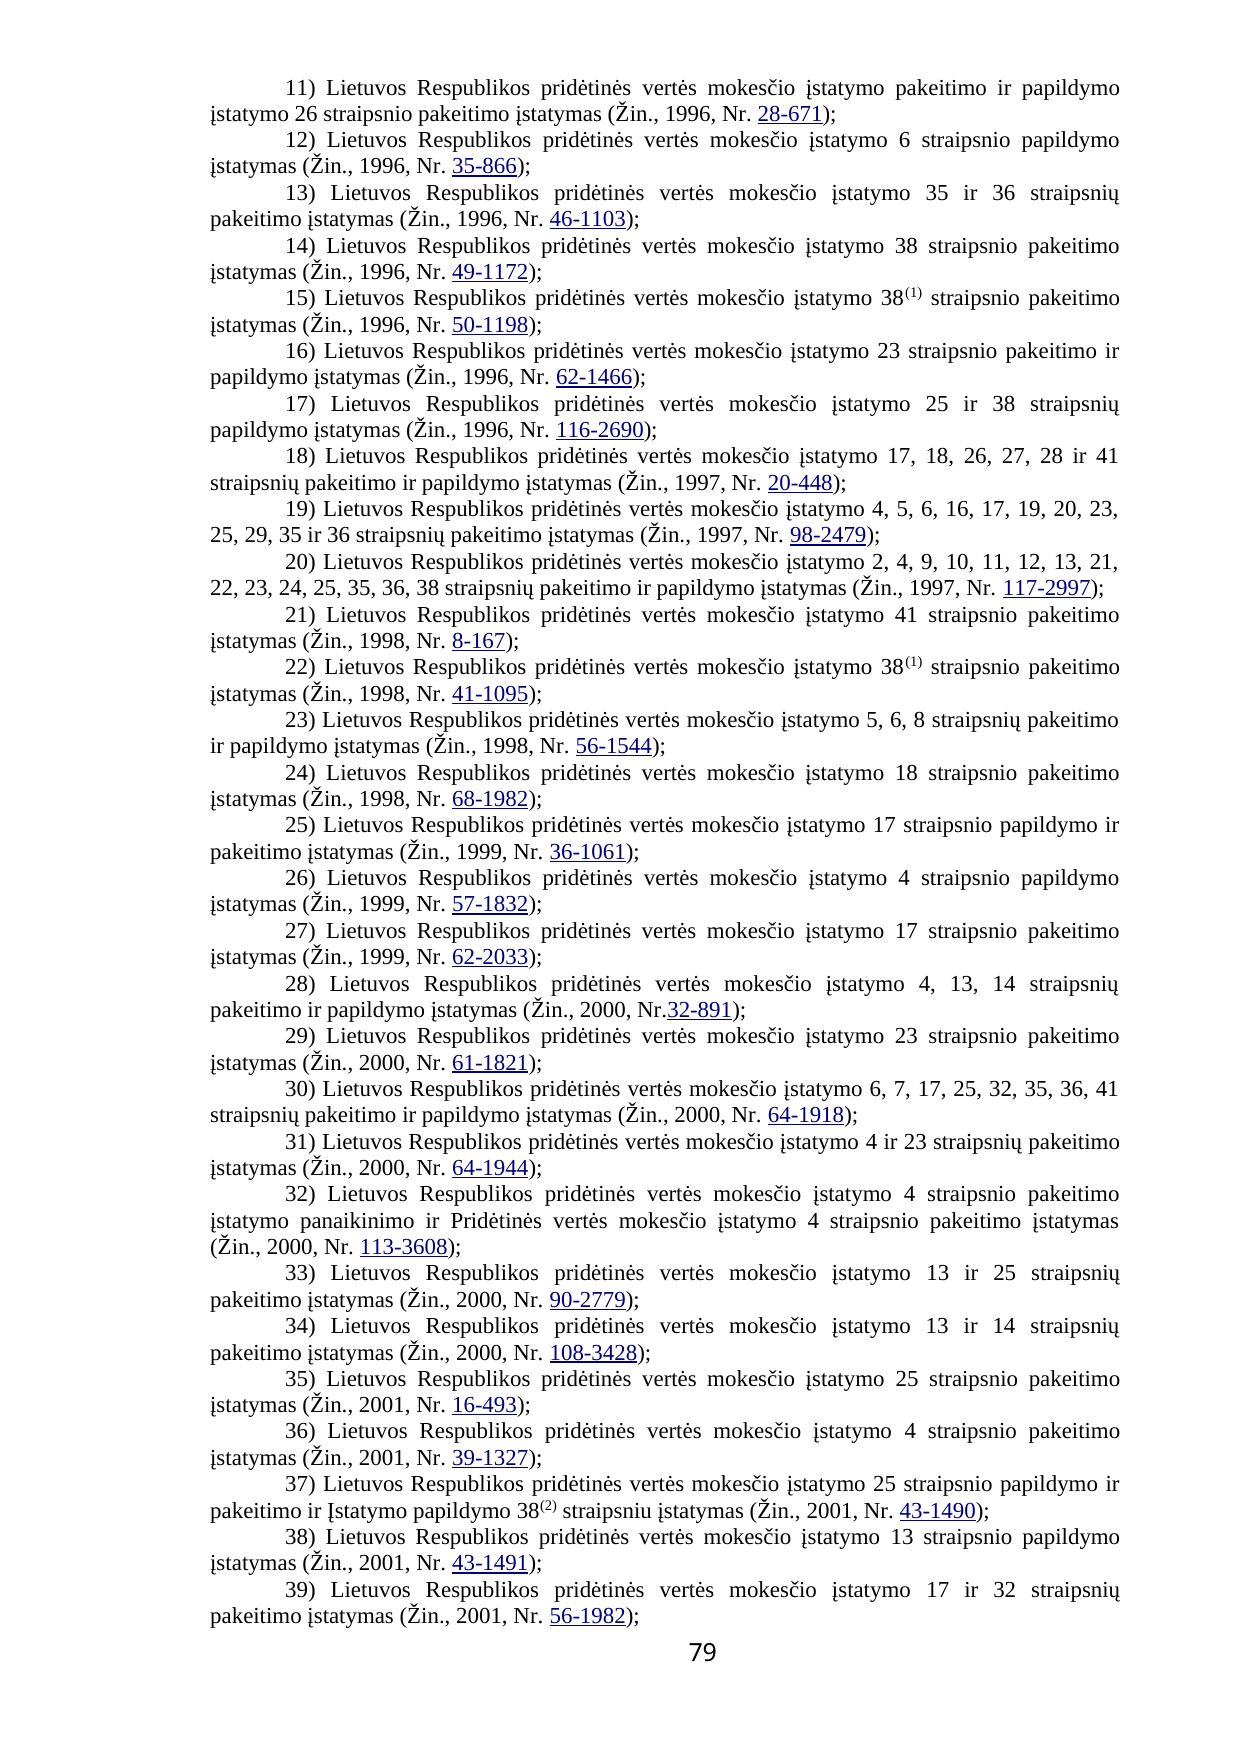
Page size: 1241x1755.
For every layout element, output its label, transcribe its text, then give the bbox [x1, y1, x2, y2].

text 28) Lietuvos Respublikos pridėtinės vertės mokesčio įstatymo 4, 13, 14 straipsnių pakeitimo ir papildymo įstatymas (Žin., 2000, Nr.32-891); [210, 969, 1120, 1022]
text 34) Lietuvos Respublikos pridėtinės vertės mokesčio įstatymo 13 ir 14 straipsnių pakeitimo įstatymas (Žin., 2000, Nr. 108-3428); [210, 1312, 1120, 1365]
text 19) Lietuvos Respublikos pridėtinės vertės mokesčio įstatymo 4, 5, 6, 16, 17, 19, 20, 23, 25, 29, 35 ir 36 straipsnių pakeitimo įstatymas (Žin., 1997, Nr. 98-2479); [210, 495, 1120, 548]
text 23) Lietuvos Respublikos pridėtinės vertės mokesčio įstatymo 5, 6, 8 straipsnių pakeitimo ir papildymo įstatymas (Žin., 1998, Nr. 56-1544); [210, 706, 1120, 759]
text 22) Lietuvos Respublikos pridėtinės vertės mokesčio įstatymo 38(1) straipsnio pakeitimo įstatymas (Žin., 1998, Nr. 41-1095); [210, 653, 1120, 706]
text 38) Lietuvos Respublikos pridėtinės vertės mokesčio įstatymo 13 straipsnio papildymo įstatymas (Žin., 2001, Nr. 43-1491); [210, 1523, 1120, 1576]
text 35) Lietuvos Respublikos pridėtinės vertės mokesčio įstatymo 25 straipsnio pakeitimo įstatymas (Žin., 2001, Nr. 16-493); [210, 1365, 1120, 1418]
text 18) Lietuvos Respublikos pridėtinės vertės mokesčio įstatymo 17, 18, 26, 27, 28 ir 41 straipsnių pakeitimo ir papildymo įstatymas (Žin., 1997, Nr. 20-448); [210, 442, 1120, 495]
text 11) Lietuvos Respublikos pridėtinės vertės mokesčio įstatymo pakeitimo ir papildymo įstatymo 26 straipsnio pakeitimo įstatymas (Žin., 1996, Nr. 28-671); [210, 73, 1120, 126]
text 30) Lietuvos Respublikos pridėtinės vertės mokesčio įstatymo 6, 7, 17, 25, 32, 35, 36, 41 straipsnių pakeitimo ir papildymo įstatymas (Žin., 2000, Nr. 64-1918); [210, 1075, 1120, 1128]
text 36) Lietuvos Respublikos pridėtinės vertės mokesčio įstatymo 4 straipsnio pakeitimo įstatymas (Žin., 2001, Nr. 39-1327); [210, 1418, 1120, 1470]
text 17) Lietuvos Respublikos pridėtinės vertės mokesčio įstatymo 25 ir 38 straipsnių papildymo įstatymas (Žin., 1996, Nr. 116-2690); [210, 390, 1120, 442]
text 32) Lietuvos Respublikos pridėtinės vertės mokesčio įstatymo 4 straipsnio pakeitimo įstatymo panaikinimo ir Pridėtinės vertės mokesčio įstatymo 4 straipsnio pakeitimo įstatymas (Žin., 2000, Nr. 113-3608); [210, 1180, 1120, 1259]
text 26) Lietuvos Respublikos pridėtinės vertės mokesčio įstatymo 4 straipsnio papildymo įstatymas (Žin., 1999, Nr. 57-1832); [210, 864, 1120, 917]
text 21) Lietuvos Respublikos pridėtinės vertės mokesčio įstatymo 41 straipsnio pakeitimo įstatymas (Žin., 1998, Nr. 8-167); [210, 601, 1120, 653]
text 16) Lietuvos Respublikos pridėtinės vertės mokesčio įstatymo 23 straipsnio pakeitimo ir papildymo įstatymas (Žin., 1996, Nr. 62-1466); [210, 337, 1120, 390]
text 12) Lietuvos Respublikos pridėtinės vertės mokesčio įstatymo 6 straipsnio papildymo įstatymas (Žin., 1996, Nr. 35-866); [210, 126, 1120, 179]
text 14) Lietuvos Respublikos pridėtinės vertės mokesčio įstatymo 38 straipsnio pakeitimo įstatymas (Žin., 1996, Nr. 49-1172); [210, 232, 1120, 284]
text 15) Lietuvos Respublikos pridėtinės vertės mokesčio įstatymo 38(1) straipsnio pakeitimo įstatymas (Žin., 1996, Nr. 50-1198); [210, 284, 1120, 337]
text 33) Lietuvos Respublikos pridėtinės vertės mokesčio įstatymo 13 ir 25 straipsnių pakeitimo įstatymas (Žin., 2000, Nr. 90-2779); [210, 1259, 1120, 1312]
text 20) Lietuvos Respublikos pridėtinės vertės mokesčio įstatymo 2, 4, 9, 10, 11, 12, 13, 21, 22, 23, 24, 25, 35, 36, 38 straipsnių pakeitimo ir papildymo įstatymas (Žin., 1997, Nr. 117-2997); [210, 548, 1120, 601]
text 24) Lietuvos Respublikos pridėtinės vertės mokesčio įstatymo 18 straipsnio pakeitimo įstatymas (Žin., 1998, Nr. 68-1982); [210, 759, 1120, 811]
text 27) Lietuvos Respublikos pridėtinės vertės mokesčio įstatymo 17 straipsnio pakeitimo įstatymas (Žin., 1999, Nr. 62-2033); [210, 917, 1120, 969]
text 39) Lietuvos Respublikos pridėtinės vertės mokesčio įstatymo 17 ir 32 straipsnių pakeitimo įstatymas (Žin., 2001, Nr. 56-1982); [210, 1576, 1120, 1628]
text 13) Lietuvos Respublikos pridėtinės vertės mokesčio įstatymo 35 ir 36 straipsnių pakeitimo įstatymas (Žin., 1996, Nr. 46-1103); [210, 179, 1120, 232]
text 25) Lietuvos Respublikos pridėtinės vertės mokesčio įstatymo 17 straipsnio papildymo ir pakeitimo įstatymas (Žin., 1999, Nr. 36-1061); [210, 811, 1120, 864]
text 37) Lietuvos Respublikos pridėtinės vertės mokesčio įstatymo 25 straipsnio papildymo ir pakeitimo ir Įstatymo papildymo 38(2) straipsniu įstatymas (Žin., 2001, Nr. 43-1490); [210, 1470, 1120, 1523]
text 31) Lietuvos Respublikos pridėtinės vertės mokesčio įstatymo 4 ir 23 straipsnių pakeitimo įstatymas (Žin., 2000, Nr. 64-1944); [210, 1128, 1120, 1180]
text 29) Lietuvos Respublikos pridėtinės vertės mokesčio įstatymo 23 straipsnio pakeitimo įstatymas (Žin., 2000, Nr. 61-1821); [210, 1022, 1120, 1075]
